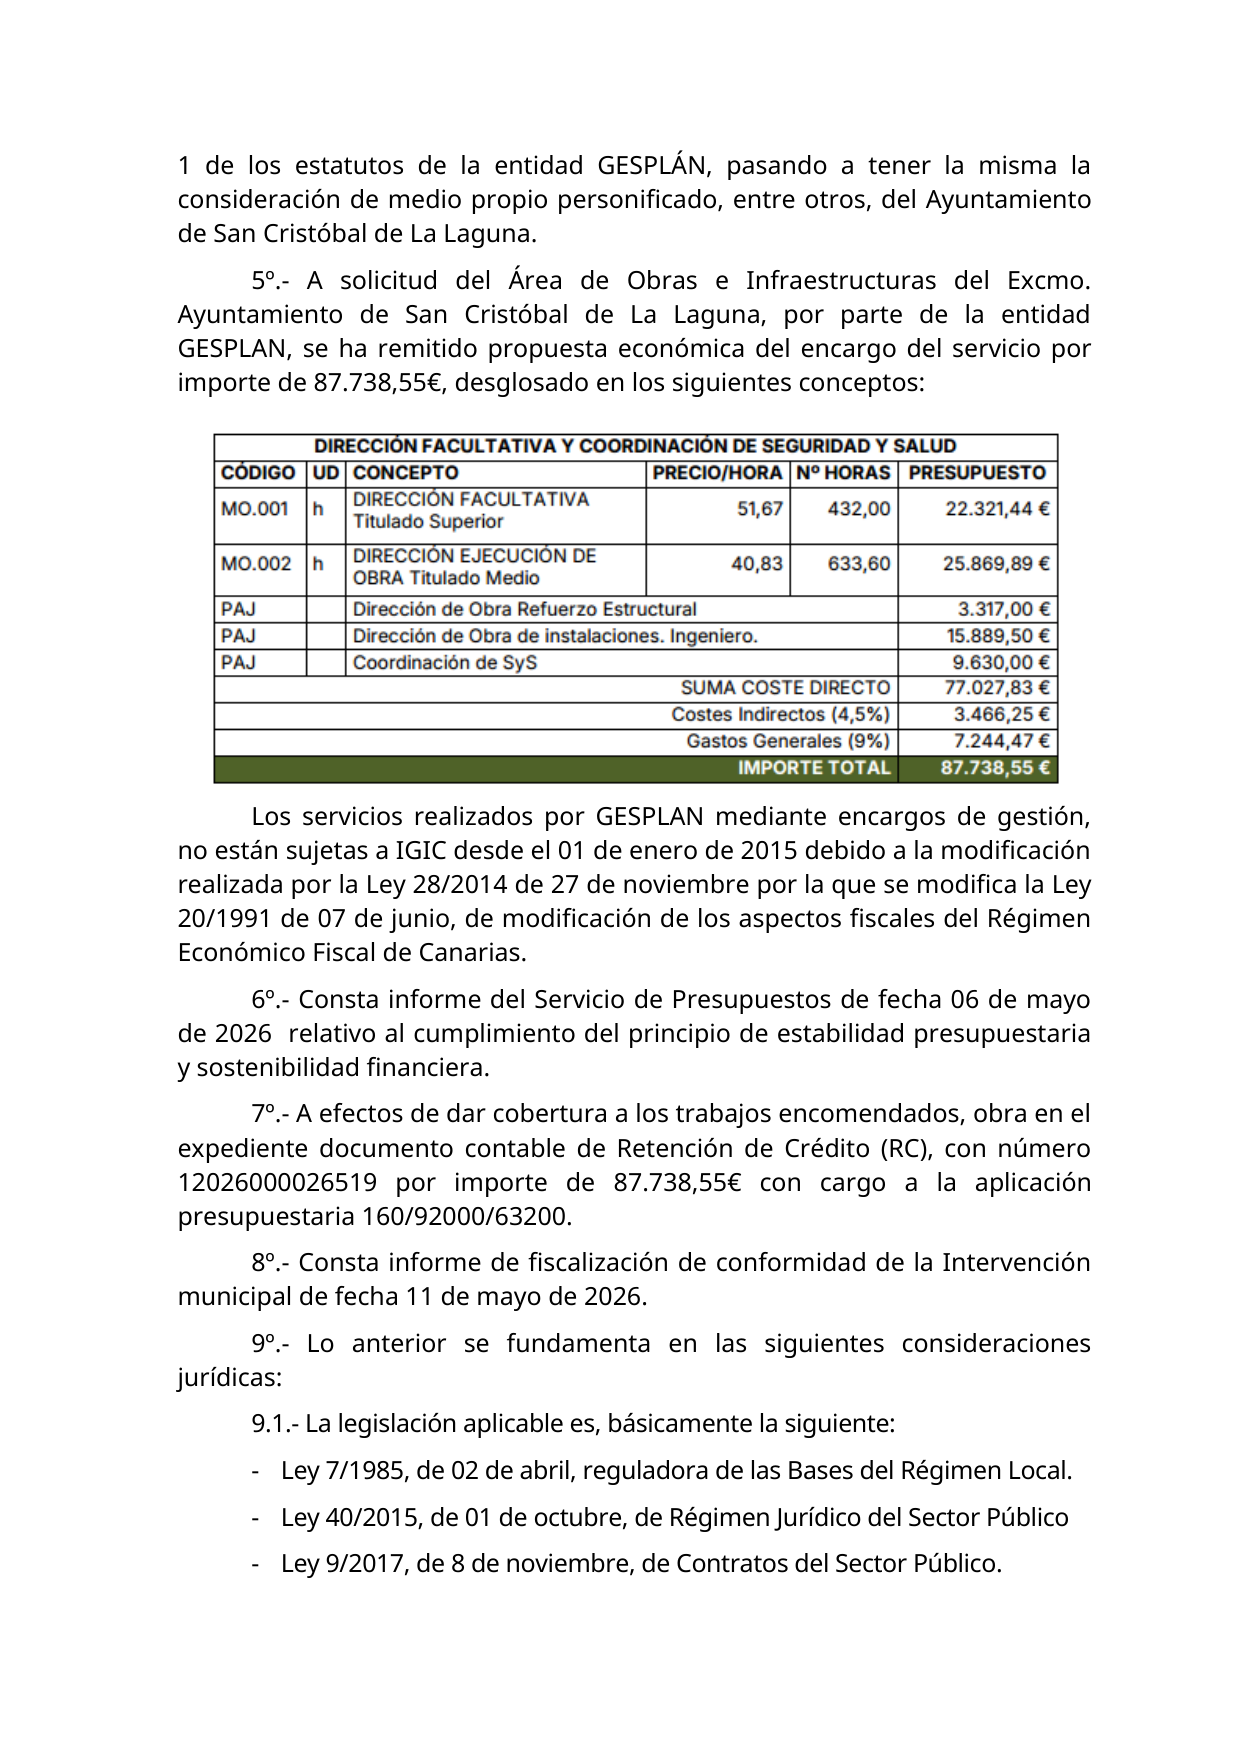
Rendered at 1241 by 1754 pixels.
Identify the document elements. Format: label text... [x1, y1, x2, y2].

text 5º.- A solicitud del Área de Obras e Infraestructuras del Excmo. Ayuntamiento de San Cristóbal de La Laguna, por parte de la entidad GESPLAN, se ha remitido propuesta económica del encargo del servicio por importe de 87.738,55€, desglosado en los siguientes conceptos: [177, 262, 1093, 398]
text - Ley 40/2015, de 01 de octubre, de Régimen Jurídico del Sector Público [177, 1499, 1093, 1533]
text 9.1.- La legislación aplicable es, básicamente la siguiente: [177, 1406, 1093, 1440]
text - Ley 9/2017, de 8 de noviembre, de Contratos del Sector Público. [177, 1546, 1093, 1580]
text 1 de los estatutos de la entidad GESPLÁN, pasando a tener la misma la consideración de medio propio personificado, entre otros, del Ayuntamiento de San Cristóbal de La Laguna. [177, 148, 1093, 250]
text Los servicios realizados por GESPLAN mediante encargos de gestión, no están sujetas a IGIC desde el 01 de enero de 2015 debido a la modificación realizada por la Ley 28/2014 de 27 de noviembre por la que se modifica la Ley 20/1991 de 07 de junio, de modificación de los aspectos fiscales del Régimen Económico Fiscal de Canarias. [177, 799, 1093, 969]
text 8º.- Consta informe de fiscalización de conformidad de la Intervención municipal de fecha 11 de mayo de 2026. [177, 1245, 1093, 1313]
text 7º.- A efectos de dar cobertura a los trabajos encomendados, obra en el expediente documento contable de Retención de Crédito (RC), con número 12026000026519 por importe de 87.738,55€ con cargo a la aplicación presupuestaria 160/92000/63200. [177, 1096, 1093, 1232]
text - Ley 7/1985, de 02 de abril, reguladora de las Bases del Régimen Local. [177, 1453, 1093, 1487]
text 9º.- Lo anterior se fundamenta en las siguientes consideraciones jurídicas: [177, 1326, 1093, 1394]
text 6º.- Consta informe del Servicio de Presupuestos de fecha 06 de mayo de 2026 relativo al cumplimiento del principio de estabilidad presupuestaria y sostenibilidad financiera. [177, 981, 1093, 1084]
